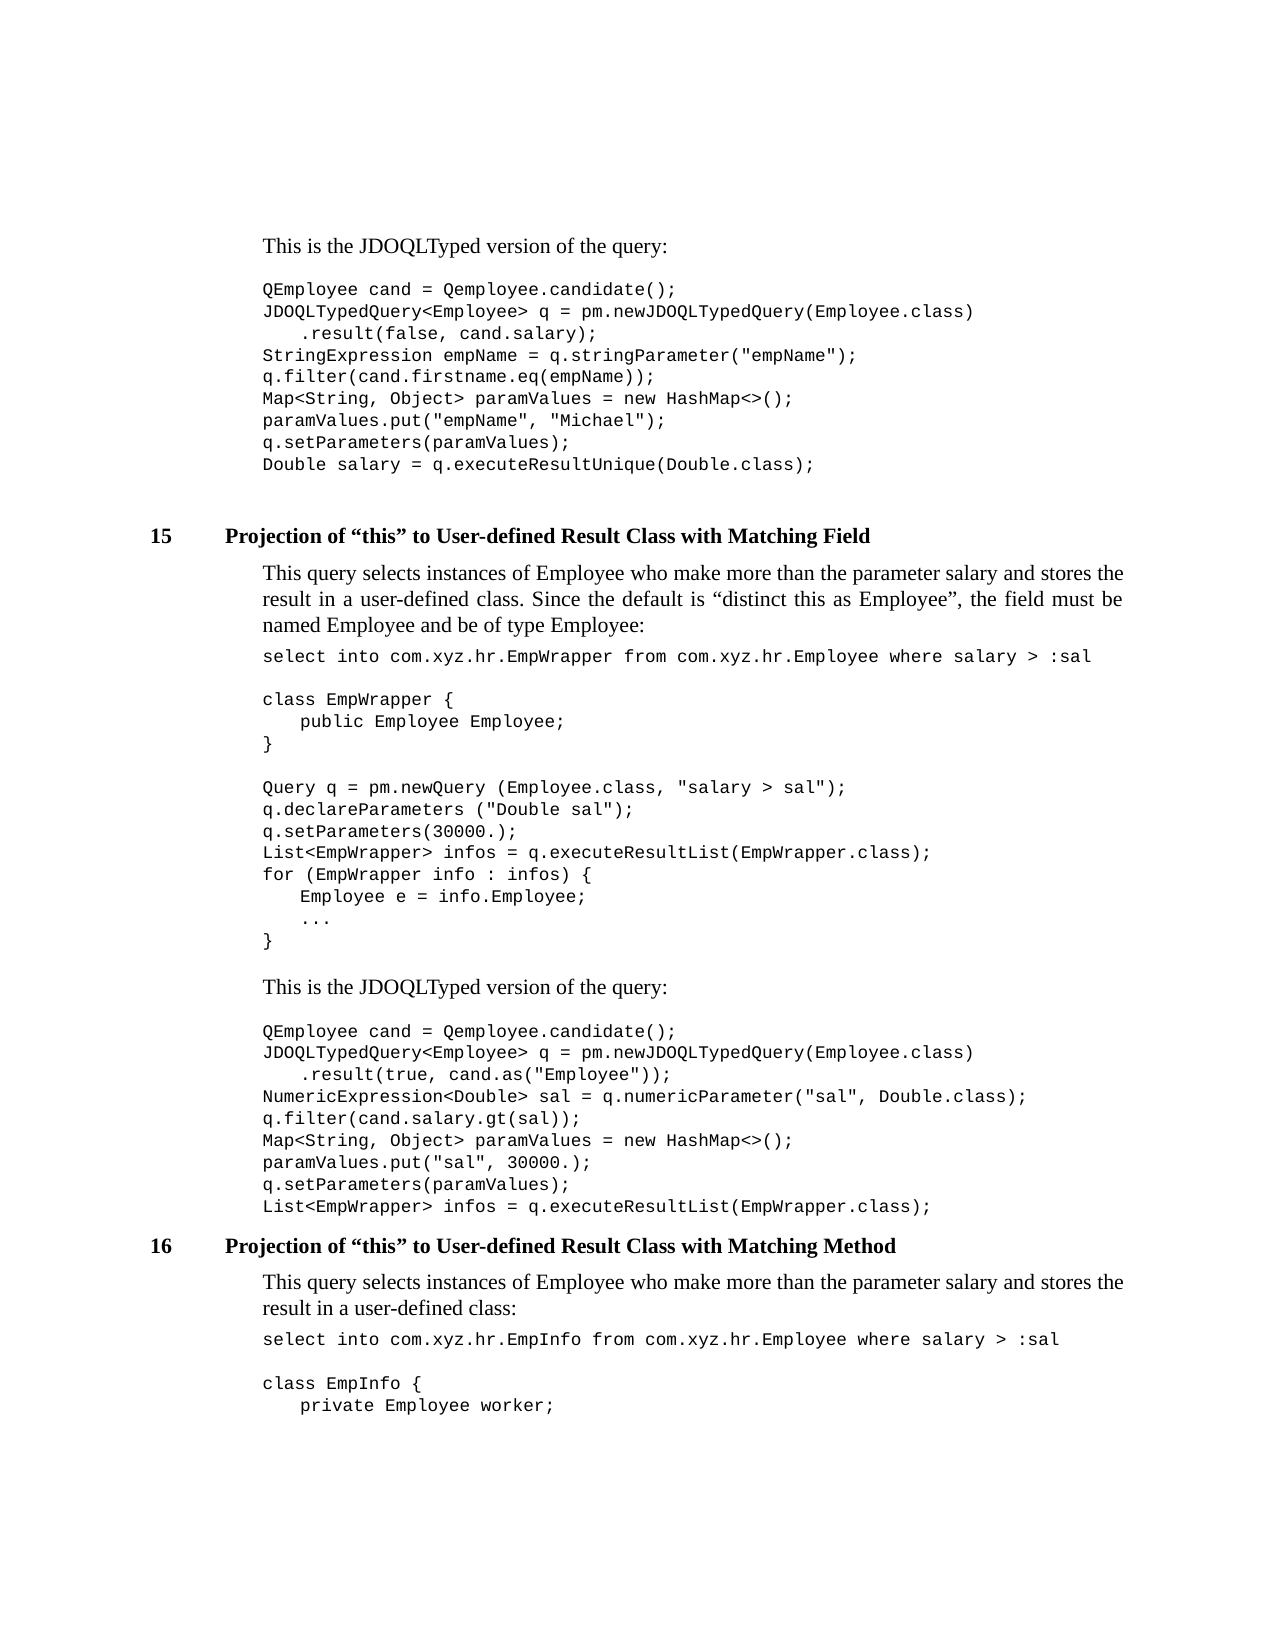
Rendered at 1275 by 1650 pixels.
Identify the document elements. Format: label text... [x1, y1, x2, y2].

text .result(true, cand.as("Employee")); [262, 1064, 1125, 1086]
text class EmpInfo { [262, 1372, 1125, 1394]
text Map<String, Object> paramValues = new HashMap<>(); [262, 388, 1125, 410]
text List<EmpWrapper> infos = q.executeResultList(EmpWrapper.class); [262, 1195, 1125, 1217]
text Double salary = q.executeResultUnique(Double.class); [262, 454, 1125, 476]
text paramValues.put("empName", "Michael"); [262, 410, 1125, 432]
text List<EmpWrapper> infos = q.executeResultList(EmpWrapper.class); [262, 842, 1125, 864]
text Query q = pm.newQuery (Employee.class, "salary > sal"); [262, 777, 1125, 798]
text q.setParameters(paramValues); [262, 1173, 1125, 1195]
text This query selects instances of Employee who make more than the parameter salary and stores the result in a user-defined class: [262, 1268, 1125, 1320]
text for (EmpWrapper info : infos) { [262, 864, 1125, 886]
text .result(false, cand.salary); [262, 322, 1125, 344]
text JDOQLTypedQuery<Employee> q = pm.newJDOQLTypedQuery(Employee.class) [262, 301, 1125, 322]
text Employee e = info.Employee; [262, 886, 1125, 908]
text private Employee worker; [262, 1394, 1125, 1416]
text Map<String, Object> paramValues = new HashMap<>(); [262, 1130, 1125, 1152]
text select into com.xyz.hr.EmpInfo from com.xyz.hr.Employee where salary > :sal [262, 1329, 1125, 1351]
text This is the JDOQLTyped version of the query: [262, 232, 1125, 258]
text This query selects instances of Employee who make more than the parameter salary and stores the result in a user-defined class. Since the default is “distinct this as Employee”, the field must be named Employee and be of type Employee: [262, 559, 1125, 637]
text } [262, 930, 1125, 952]
text q.declareParameters ("Double sal"); [262, 798, 1125, 820]
text StringExpression empName = q.stringParameter("empName"); [262, 344, 1125, 366]
subtitle Projection of “this” to User-defined Result Class with Matching Field [150, 522, 1125, 548]
text paramValues.put("sal", 30000.); [262, 1152, 1125, 1173]
text } [262, 733, 1125, 755]
text class EmpWrapper { [262, 689, 1125, 711]
text QEmployee cand = Qemployee.candidate(); [262, 279, 1125, 301]
text This is the JDOQLTyped version of the query: [262, 973, 1125, 999]
text q.setParameters(30000.); [262, 820, 1125, 842]
text ... [262, 908, 1125, 930]
text select into com.xyz.hr.EmpWrapper from com.xyz.hr.Employee where salary > :sal [262, 645, 1125, 667]
text NumericExpression<Double> sal = q.numericParameter("sal", Double.class); [262, 1086, 1125, 1108]
text public Employee Employee; [262, 711, 1125, 733]
text q.setParameters(paramValues); [262, 432, 1125, 454]
text q.filter(cand.salary.gt(sal)); [262, 1108, 1125, 1130]
text QEmployee cand = Qemployee.candidate(); [262, 1020, 1125, 1042]
text q.filter(cand.firstname.eq(empName)); [262, 366, 1125, 388]
text JDOQLTypedQuery<Employee> q = pm.newJDOQLTypedQuery(Employee.class) [262, 1042, 1125, 1064]
subtitle Projection of “this” to User-defined Result Class with Matching Method [150, 1232, 1125, 1258]
